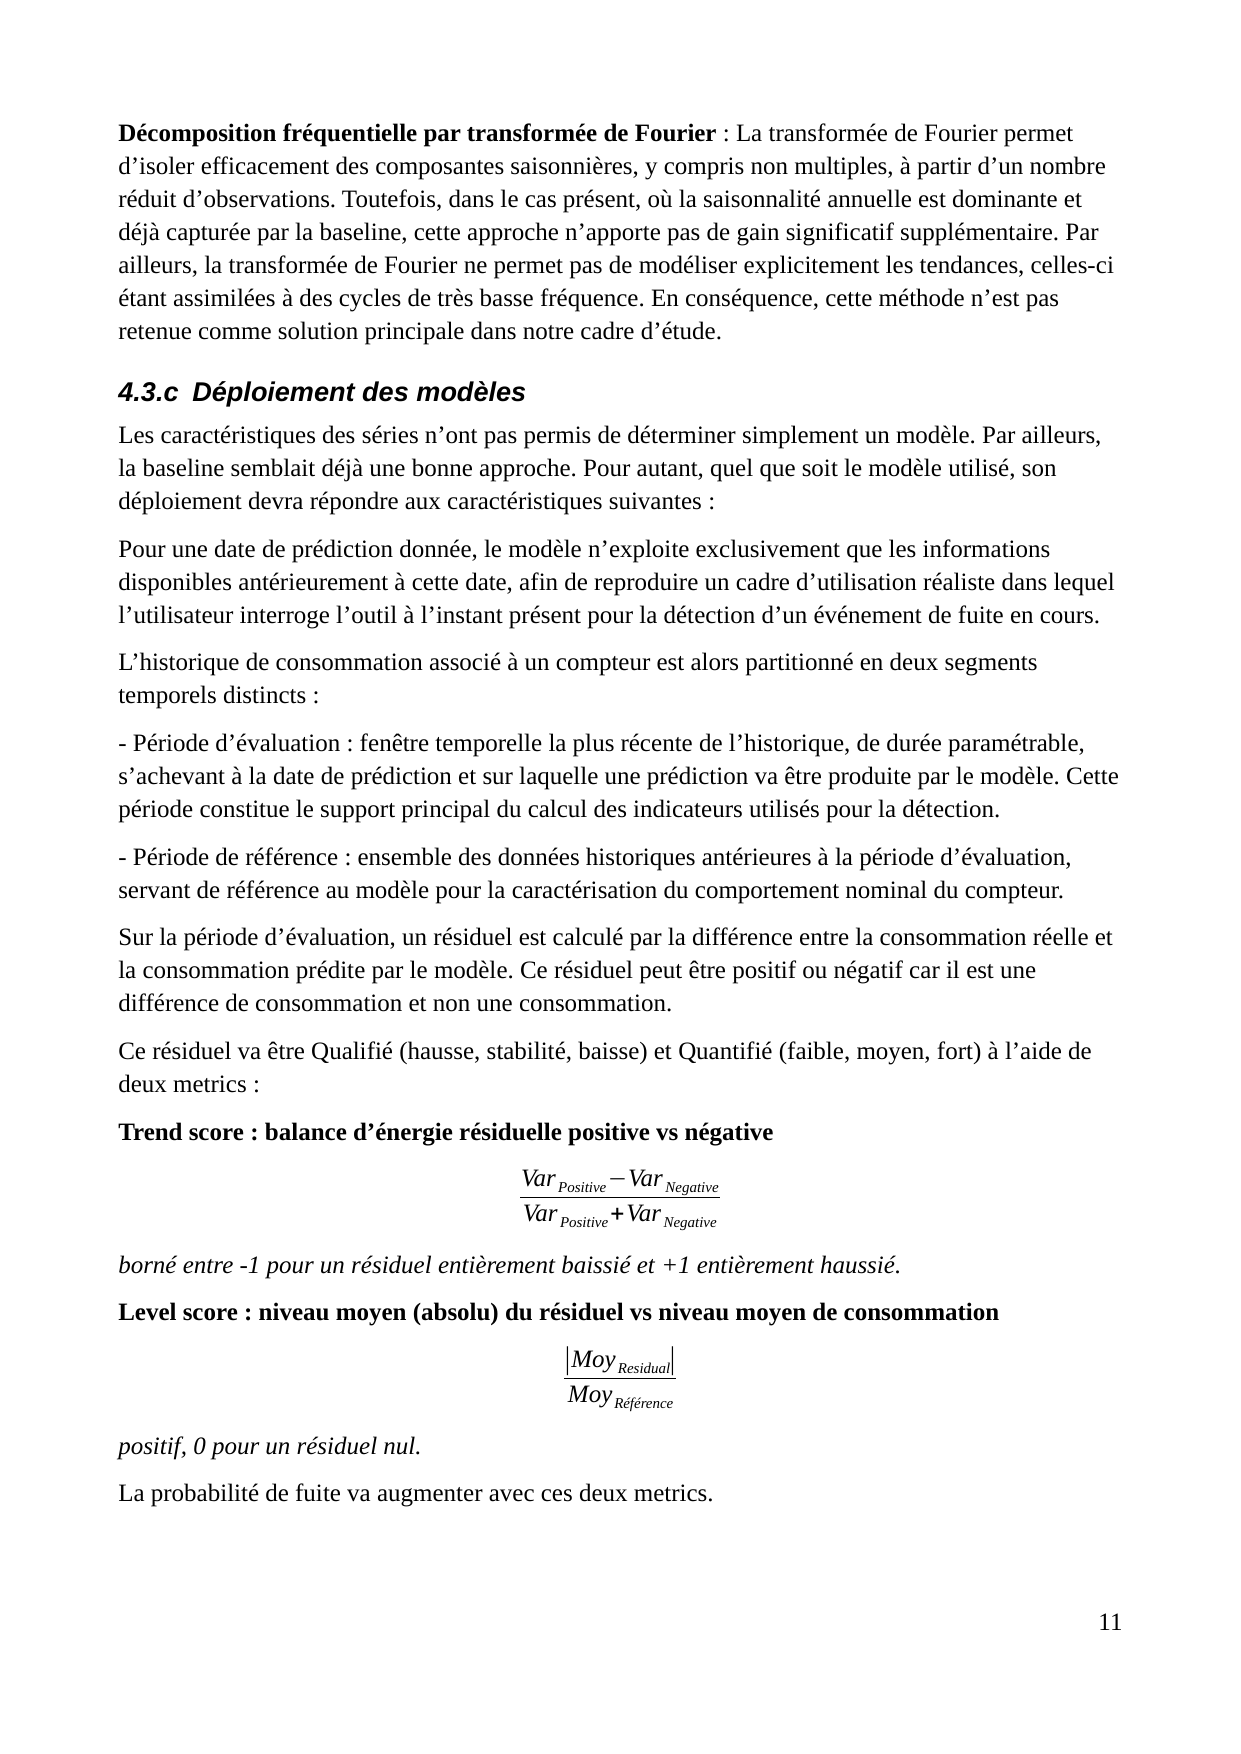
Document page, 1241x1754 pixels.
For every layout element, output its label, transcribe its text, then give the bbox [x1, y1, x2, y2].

text L’historique de consommation associé à un compteur est alors partitionné en deux segments temporels distincts : [118, 647, 1122, 709]
text borné entre -1 pour un résiduel entièrement baissié et +1 entièrement haussié. [118, 1250, 1122, 1278]
text - Période d’évaluation : fenêtre temporelle la plus récente de l’historique, de durée paramétrable, s’achevant à la date de prédiction et sur laquelle une prédiction va être produite par le modèle. Cette période constitue le support principal du calcul des indicateurs utilisés pour la détection. [118, 728, 1122, 823]
text Pour une date de prédiction donnée, le modèle n’exploite exclusivement que les informations disponibles antérieurement à cette date, afin de reproduire un cadre d’utilisation réaliste dans lequel l’utilisateur interroge l’outil à l’instant présent pour la détection d’un événement de fuite en cours. [118, 534, 1122, 628]
text La probabilité de fuite va augmenter avec ces deux metrics. [118, 1478, 1122, 1507]
text Décomposition fréquentielle par transformée de Fourier : La transformée de Fourier permet d’isoler efficacement des composantes saisonnières, y compris non multiples, à partir d’un nombre réduit d’observations. Toutefois, dans le cas présent, où la saisonnalité annuelle est dominante et déjà capturée par la baseline, cette approche n’apporte pas de gain significatif supplémentaire. Par ailleurs, la transformée de Fourier ne permet pas de modéliser explicitement les tendances, celles-ci étant assimilées à des cycles de très basse fréquence. En conséquence, cette méthode n’est pas retenue comme solution principale dans notre cadre d’étude. [118, 118, 1122, 345]
text positif, 0 pour un résiduel nul. [118, 1431, 1122, 1459]
text Level score : niveau moyen (absolu) du résiduel vs niveau moyen de consommation [118, 1297, 1122, 1326]
text Trend score : balance d’énergie résiduelle positive vs négative [118, 1117, 1122, 1145]
text Ce résiduel va être Qualifié (hausse, stabilité, baisse) et Quantifié (faible, moyen, fort) à l’aide de deux metrics : [118, 1036, 1122, 1098]
text Sur la période d’évaluation, un résiduel est calculé par la différence entre la consommation réelle et la consommation prédite par le modèle. Ce résiduel peut être positif ou négatif car il est une différence de consommation et non une consommation. [118, 922, 1122, 1017]
subtitle Déploiement des modèles [118, 376, 1122, 408]
text Les caractéristiques des séries n’ont pas permis de déterminer simplement un modèle. Par ailleurs, la baseline semblait déjà une bonne approche. Pour autant, quel que soit le modèle utilisé, son déploiement devra répondre aux caractéristiques suivantes : [118, 420, 1122, 515]
text - Période de référence : ensemble des données historiques antérieures à la période d’évaluation, servant de référence au modèle pour la caractérisation du comportement nominal du compteur. [118, 842, 1122, 903]
